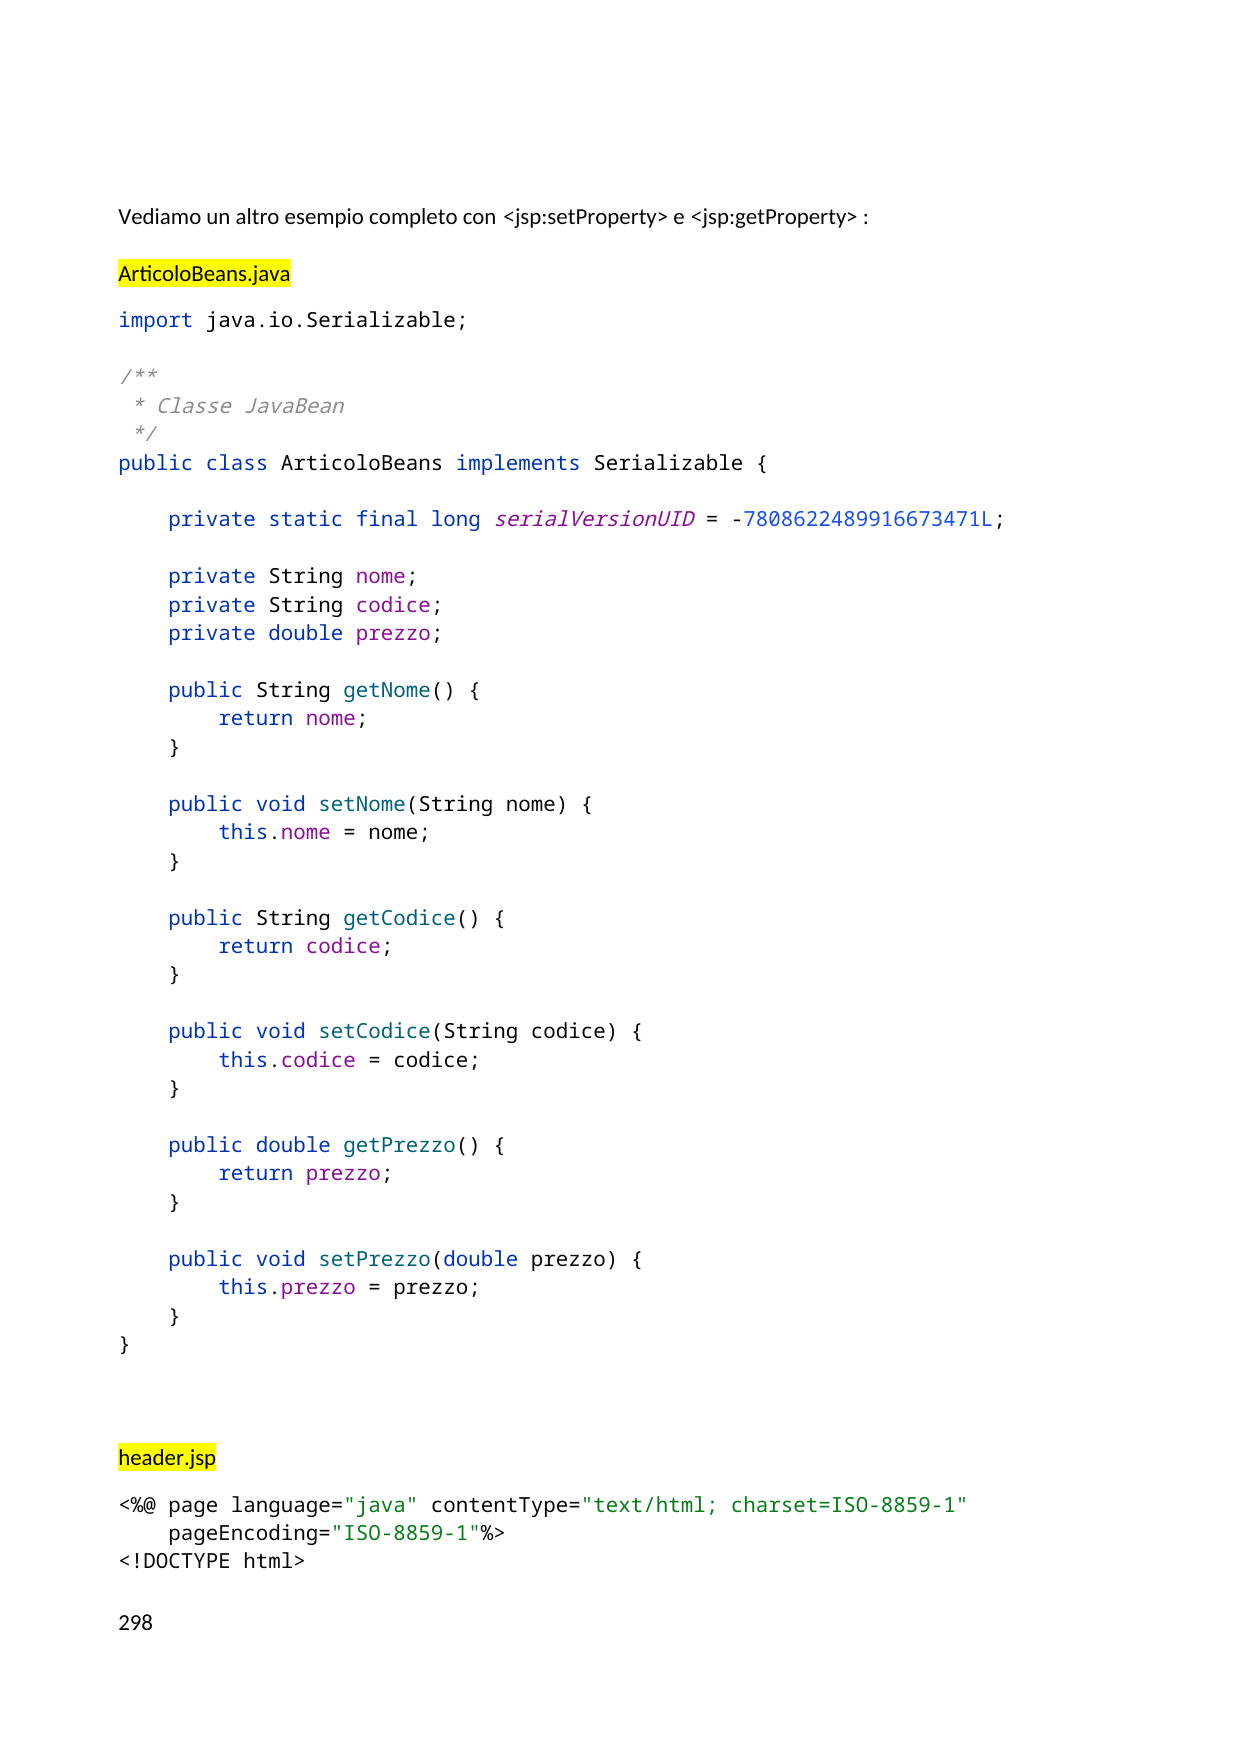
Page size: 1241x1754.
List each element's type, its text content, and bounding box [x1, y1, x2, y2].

text import java.io.Serializable; /** * Classe JavaBean */ public class ArticoloBeans implements Serializable { private static final long serialVersionUID = -7808622489916673471L; private String nome; private String codice; private double prezzo; public String getNome() { return nome; } public void setNome(String nome) { this.nome = nome; } public String getCodice() { return codice; } public void setCodice(String codice) { this.codice = codice; } public double getPrezzo() { return prezzo; } public void setPrezzo(double prezzo) { this.prezzo = prezzo; } } [118, 305, 1122, 1358]
text header.jsp [118, 1443, 1122, 1471]
text ArticoloBeans.java [118, 259, 1122, 287]
text Vediamo un altro esempio completo con <jsp:setProperty> e <jsp:getProperty> : [118, 202, 1122, 231]
text <%@ page language="java" contentType="text/html; charset=ISO-8859-1" pageEncoding="ISO-8859-1"%> <!DOCTYPE html> [118, 1490, 1122, 1575]
